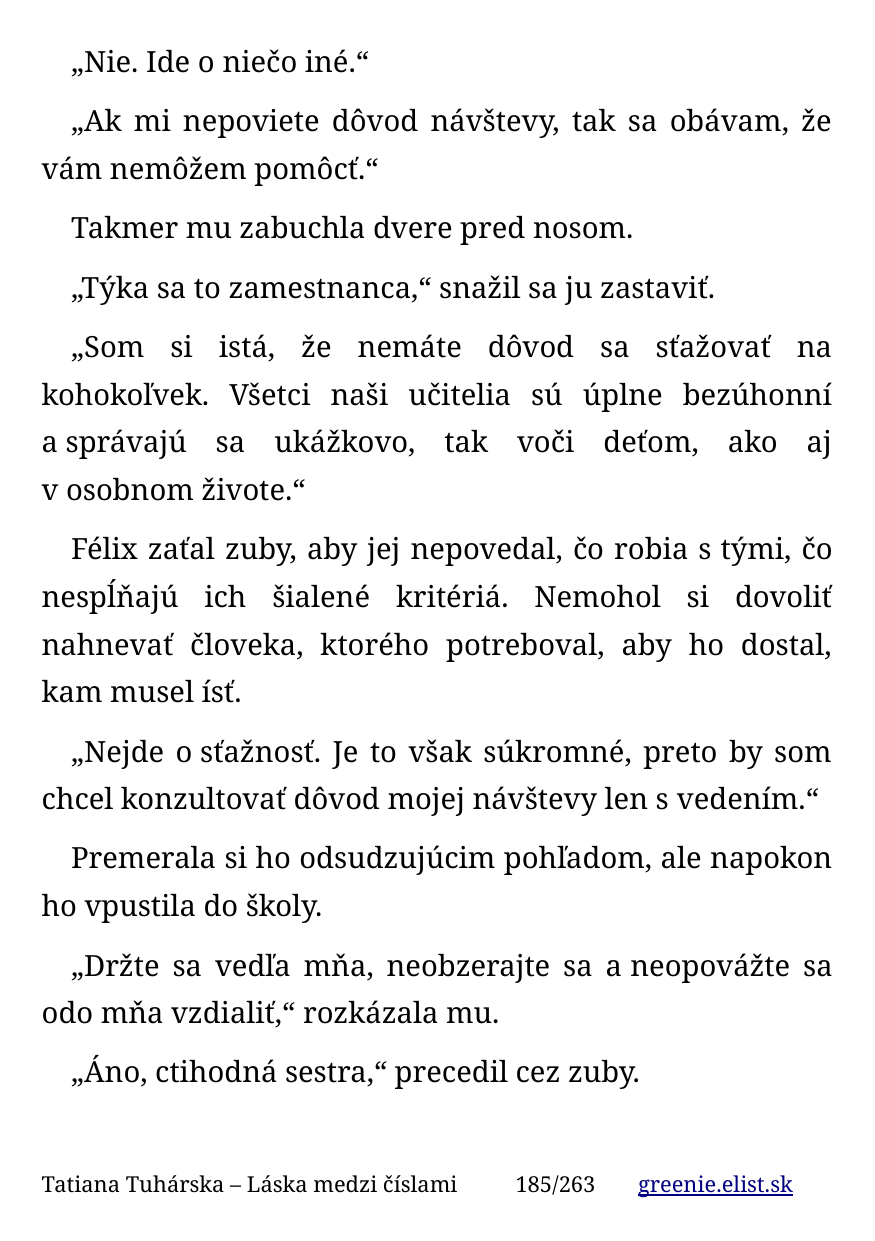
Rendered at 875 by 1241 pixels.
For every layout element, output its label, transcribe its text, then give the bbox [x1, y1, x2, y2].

text „Týka sa to zamestnanca,“ snažil sa ju zastaviť. [41, 267, 833, 307]
text Premerala si ho odsudzujúcim pohľadom, ale napokon ho vpustila do školy. [41, 838, 833, 925]
text „Ak mi nepoviete dôvod návštevy, tak sa obávam, že vám nemôžem pomôcť.“ [41, 101, 833, 188]
text „Áno, ctihodná sestra,“ precedil cez zuby. [41, 1052, 833, 1091]
text „Držte sa vedľa mňa, neobzerajte sa a neopovážte sa odo mňa vzdialiť,“ rozkázala mu. [41, 945, 833, 1032]
text „Som si istá, že nemáte dôvod sa sťažovať na kohokoľvek. Všetci naši učitelia sú úplne bezúhonní a správajú sa ukážkovo, tak voči deťom, ako aj v osobnom živote.“ [41, 326, 833, 509]
text Félix zaťal zuby, aby jej nepovedal, čo robia s tými, čo nespĺňajú ich šialené kritériá. Nemohol si dovoliť nahnevať človeka, ktorého potreboval, aby ho dostal, kam musel ísť. [41, 529, 833, 711]
text „Nie. Ide o niečo iné.“ [41, 41, 833, 81]
text Takmer mu zabuchla dvere pred nosom. [41, 208, 833, 247]
text „Nejde o sťažnosť. Je to však súkromné, preto by som chcel konzultovať dôvod mojej návštevy len s vedením.“ [41, 731, 833, 818]
